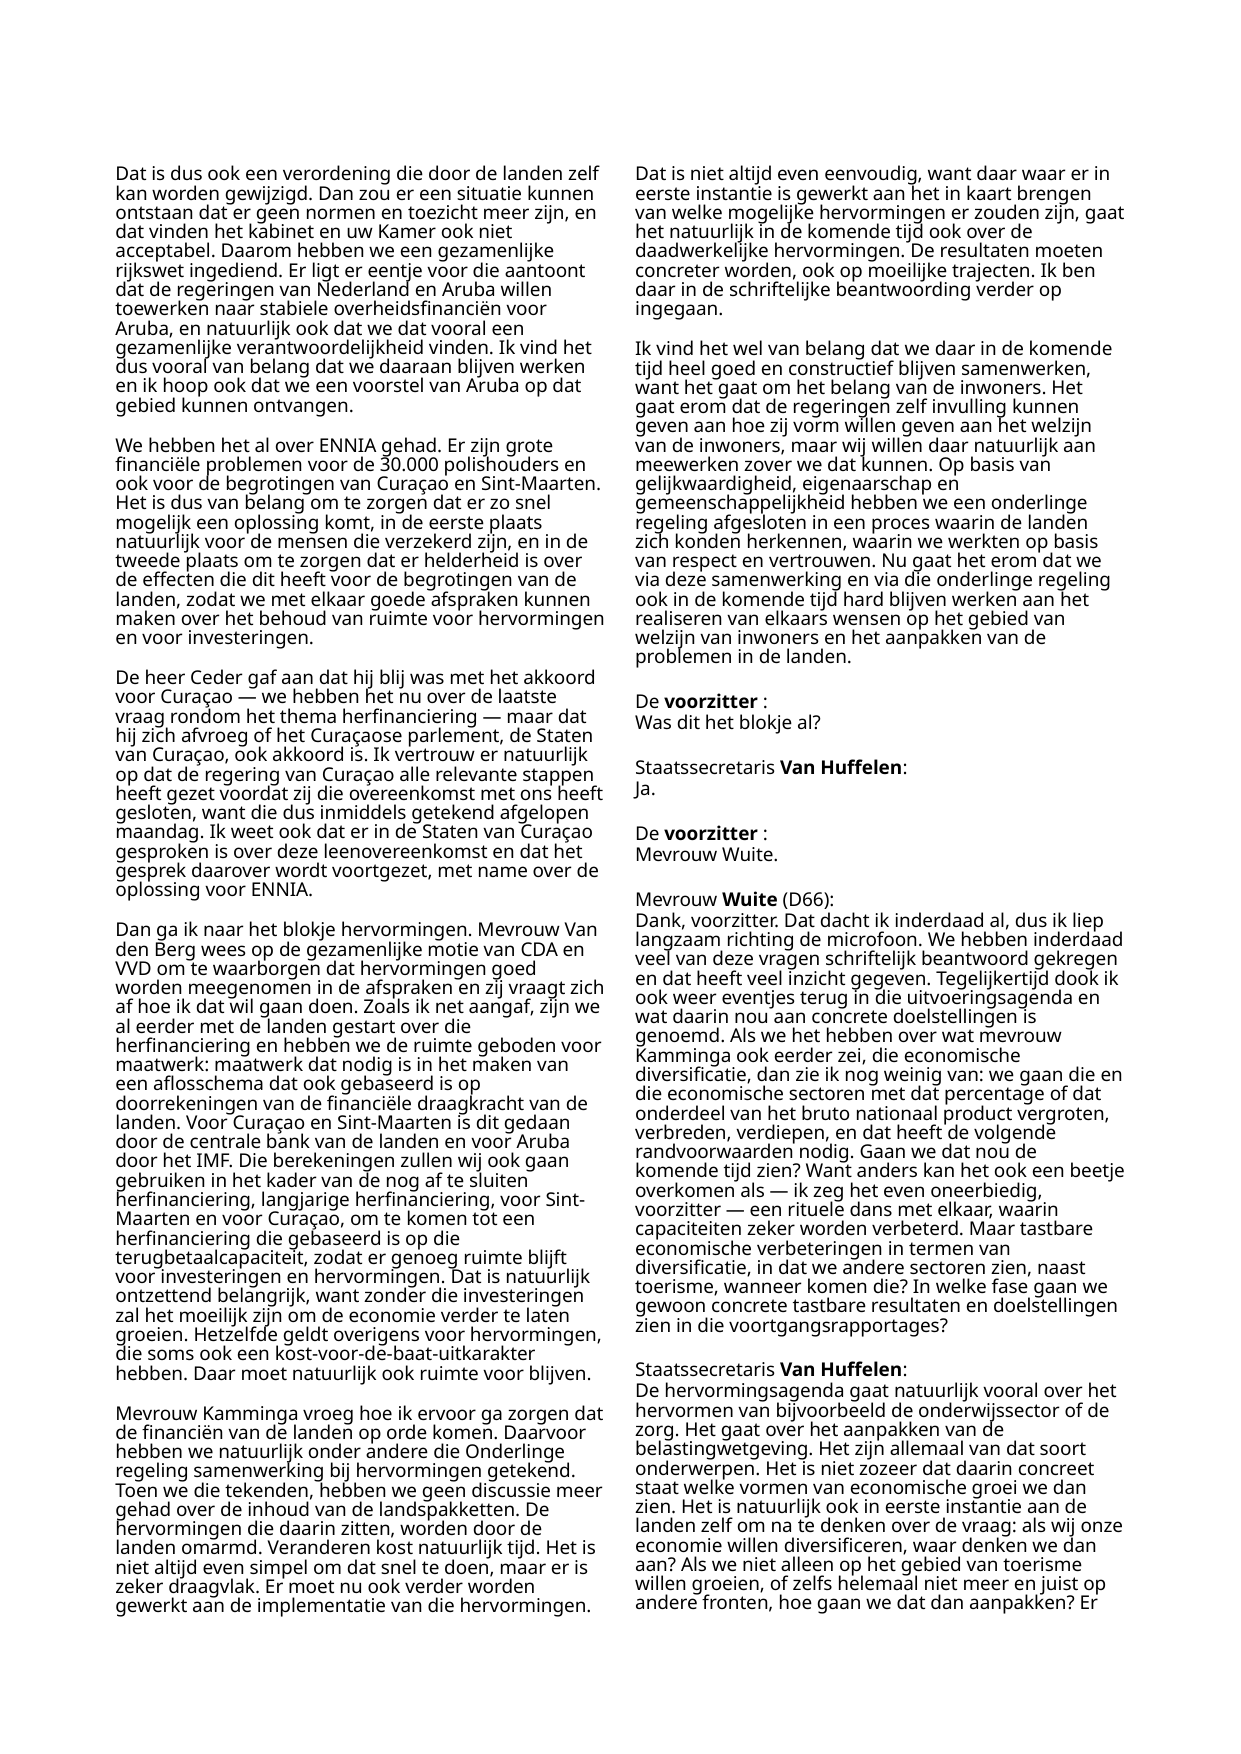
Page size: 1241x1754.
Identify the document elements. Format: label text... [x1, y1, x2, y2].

text Ja. [635, 780, 1125, 799]
text Mevrouw Wuite. [635, 846, 1125, 865]
text We hebben het al over ENNIA gehad. Er zijn grote financiële problemen voor de 30.000 polishouders en ook voor de begrotingen van Curaçao en Sint-Maarten. Het is dus van belang om te zorgen dat er zo snel mogelijk een oplossing komt, in de eerste plaats natuurlijk voor de mensen die verzekerd zijn, en in de tweede plaats om te zorgen dat er helderheid is over de effecten die dit heeft voor de begrotingen van de landen, zodat we met elkaar goede afspraken kunnen maken over het behoud van ruimte voor hervormingen en voor investeringen. [115, 437, 605, 648]
text Staatssecretaris Van Huffelen: [635, 1357, 1125, 1382]
text Ik vind het wel van belang dat we daar in de komende tijd heel goed en constructief blijven samenwerken, want het gaat om het belang van de inwoners. Het gaat erom dat de regeringen zelf invulling kunnen geven aan hoe zij vorm willen geven aan het welzijn van de inwoners, maar wij willen daar natuurlijk aan meewerken zover we dat kunnen. Op basis van gelijkwaardigheid, eigenaarschap en gemeenschappelijkheid hebben we een onderlinge regeling afgesloten in een proces waarin de landen zich konden herkennen, waarin we werkten op basis van respect en vertrouwen. Nu gaat het erom dat we via deze samenwerking en via die onderlinge regeling ook in de komende tijd hard blijven werken aan het realiseren van elkaars wensen op het gebied van welzijn van inwoners en het aanpakken van de problemen in de landen. [635, 340, 1125, 668]
text De voorzitter : [635, 820, 1125, 846]
text Mevrouw Wuite (D66): [635, 886, 1125, 912]
text Dank, voorzitter. Dat dacht ik inderdaad al, dus ik liep langzaam richting de microfoon. We hebben inderdaad veel van deze vragen schriftelijk beantwoord gekregen en dat heeft veel inzicht gegeven. Tegelijkertijd dook ik ook weer eventjes terug in die uitvoeringsagenda en wat daarin nou aan concrete doelstellingen is genoemd. Als we het hebben over wat mevrouw Kamminga ook eerder zei, die economische diversificatie, dan zie ik nog weinig van: we gaan die en die economische sectoren met dat percentage of dat onderdeel van het bruto nationaal product vergroten, verbreden, verdiepen, en dat heeft de volgende randvoorwaarden nodig. Gaan we dat nou de komende tijd zien? Want anders kan het ook een beetje overkomen als — ik zeg het even oneerbiedig, voorzitter — een rituele dans met elkaar, waarin capaciteiten zeker worden verbeterd. Maar tastbare economische verbeteringen in termen van diversificatie, in dat we andere sectoren zien, naast toerisme, wanneer komen die? In welke fase gaan we gewoon concrete tastbare resultaten en doelstellingen zien in die voortgangsrapportages? [635, 912, 1125, 1336]
text De hervormingsagenda gaat natuurlijk vooral over het hervormen van bijvoorbeeld de onderwijssector of de zorg. Het gaat over het aanpakken van de belastingwetgeving. Het zijn allemaal van dat soort onderwerpen. Het is niet zozeer dat daarin concreet staat welke vormen van economische groei we dan zien. Het is natuurlijk ook in eerste instantie aan de landen zelf om na te denken over de vraag: als wij onze economie willen diversificeren, waar denken we dan aan? Als we niet alleen op het gebied van toerisme willen groeien, of zelfs helemaal niet meer en juist op andere fronten, hoe gaan we dat dan aanpakken? Er [635, 1382, 1125, 1614]
text Dan ga ik naar het blokje hervormingen. Mevrouw Van den Berg wees op de gezamenlijke motie van CDA en VVD om te waarborgen dat hervormingen goed worden meegenomen in de afspraken en zij vraagt zich af hoe ik dat wil gaan doen. Zoals ik net aangaf, zijn we al eerder met de landen gestart over die herfinanciering en hebben we de ruimte geboden voor maatwerk: maatwerk dat nodig is in het maken van een aflosschema dat ook gebaseerd is op doorrekeningen van de financiële draagkracht van de landen. Voor Curaçao en Sint-Maarten is dit gedaan door de centrale bank van de landen en voor Aruba door het IMF. Die berekeningen zullen wij ook gaan gebruiken in het kader van de nog af te sluiten herfinanciering, langjarige herfinanciering, voor Sint-Maarten en voor Curaçao, om te komen tot een herfinanciering die gebaseerd is op die terugbetaalcapaciteit, zodat er genoeg ruimte blijft voor investeringen en hervormingen. Dat is natuurlijk ontzettend belangrijk, want zonder die investeringen zal het moeilijk zijn om de economie verder te laten groeien. Hetzelfde geldt overigens voor hervormingen, die soms ook een kost-voor-de-baat-uitkarakter hebben. Daar moet natuurlijk ook ruimte voor blijven. [115, 921, 605, 1384]
text De heer Ceder gaf aan dat hij blij was met het akkoord voor Curaçao — we hebben het nu over de laatste vraag rondom het thema herfinanciering — maar dat hij zich afvroeg of het Curaçaose parlement, de Staten van Curaçao, ook akkoord is. Ik vertrouw er natuurlijk op dat de regering van Curaçao alle relevante stappen heeft gezet voordat zij die overeenkomst met ons heeft gesloten, want die dus inmiddels getekend afgelopen maandag. Ik weet ook dat er in de Staten van Curaçao gesproken is over deze leenovereenkomst en dat het gesprek daarover wordt voortgezet, met name over de oplossing voor ENNIA. [115, 669, 605, 901]
text Dat is niet altijd even eenvoudig, want daar waar er in eerste instantie is gewerkt aan het in kaart brengen van welke mogelijke hervormingen er zouden zijn, gaat het natuurlijk in de komende tijd ook over de daadwerkelijke hervormingen. De resultaten moeten concreter worden, ook op moeilijke trajecten. Ik ben daar in de schriftelijke beantwoording verder op ingegaan. [635, 165, 1125, 319]
text Staatssecretaris Van Huffelen: [635, 754, 1125, 780]
text Dat is dus ook een verordening die door de landen zelf kan worden gewijzigd. Dan zou er een situatie kunnen ontstaan dat er geen normen en toezicht meer zijn, en dat vinden het kabinet en uw Kamer ook niet acceptabel. Daarom hebben we een gezamenlijke rijkswet ingediend. Er ligt er eentje voor die aantoont dat de regeringen van Nederland en Aruba willen toewerken naar stabiele overheidsfinanciën voor Aruba, en natuurlijk ook dat we dat vooral een gezamenlijke verantwoordelijkheid vinden. Ik vind het dus vooral van belang dat we daaraan blijven werken en ik hoop ook dat we een voorstel van Aruba op dat gebied kunnen ontvangen. [115, 165, 605, 416]
text Mevrouw Kamminga vroeg hoe ik ervoor ga zorgen dat de financiën van de landen op orde komen. Daarvoor hebben we natuurlijk onder andere die Onderlinge regeling samenwerking bij hervormingen getekend. Toen we die tekenden, hebben we geen discussie meer gehad over de inhoud van de landspakketten. De hervormingen die daarin zitten, worden door de landen omarmd. Veranderen kost natuurlijk tijd. Het is niet altijd even simpel om dat snel te doen, maar er is zeker draagvlak. Er moet nu ook verder worden gewerkt aan de implementatie van die hervormingen. [115, 1404, 605, 1616]
text De voorzitter : [635, 689, 1125, 714]
text Was dit het blokje al? [635, 714, 1125, 734]
